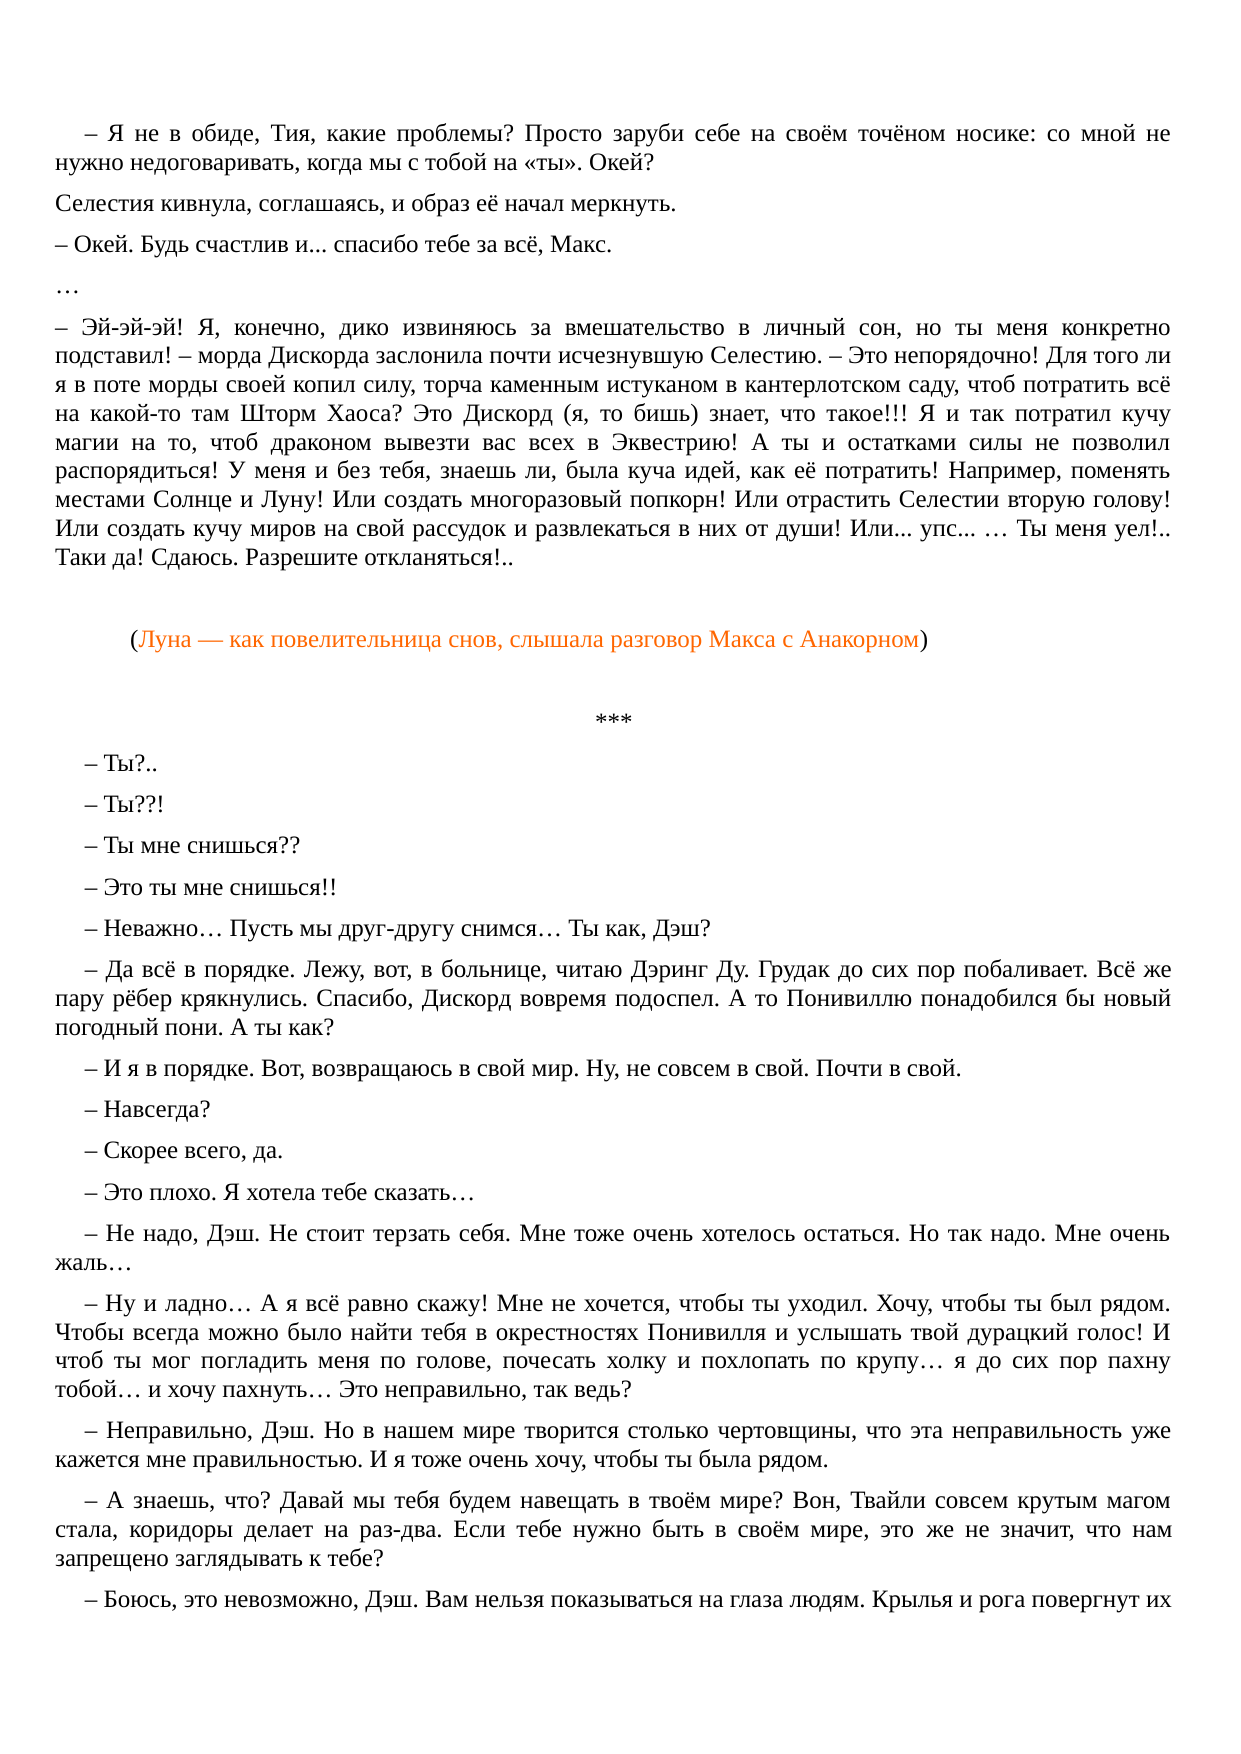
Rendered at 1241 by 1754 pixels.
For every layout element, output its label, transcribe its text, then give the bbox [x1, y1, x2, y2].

text – Ты мне снишься?? [55, 831, 1172, 859]
text – И я в порядке. Вот, возвращаюсь в свой мир. Ну, не совсем в свой. Почти в свой. [55, 1053, 1172, 1082]
text – Боюсь, это невозможно, Дэш. Вам нельзя показываться на глаза людям. Крылья и рога повергнут их [55, 1584, 1172, 1613]
text – Навсегда? [55, 1094, 1172, 1123]
text – Ну и ладно… А я всё равно скажу! Мне не хочется, чтобы ты уходил. Хочу, чтобы ты был рядом. Чтобы всегда можно было найти тебя в окрестностях Понивилля и услышать твой дурацкий голос! И чтоб ты мог погладить меня по голове, почесать холку и похлопать по крупу… я до сих пор пахну тобой… и хочу пахнуть… Это неправильно, так ведь? [55, 1288, 1172, 1403]
text – Неважно… Пусть мы друг-другу снимся… Ты как, Дэш? [55, 913, 1172, 942]
text – Ты??! [55, 789, 1172, 818]
text – Неправильно, Дэш. Но в нашем мире творится столько чертовщины, что эта неправильность уже кажется мне правильностью. И я тоже очень хочу, чтобы ты была рядом. [55, 1416, 1172, 1473]
text – Это плохо. Я хотела тебе сказать… [55, 1177, 1172, 1206]
list (Луна — как повелительница снов, слышала разговор Макса с Анакорном) [92, 624, 1172, 653]
text Селестия кивнула, соглашаясь, и образ её начал меркнуть. [55, 188, 1172, 217]
text … [55, 271, 1172, 299]
text – Ты?.. [55, 748, 1172, 777]
text – Это ты мне снишься!! [55, 872, 1172, 901]
text – А знаешь, что? Давай мы тебя будем навещать в твоём мире? Вон, Твайли совсем крутым магом стала, коридоры делает на раз-два. Если тебе нужно быть в своём мире, это же не значит, что нам запрещено заглядывать к тебе? [55, 1486, 1172, 1572]
text – Окей. Будь счастлив и... спасибо тебе за всё, Макс. [55, 229, 1172, 258]
text – Да всё в порядке. Лежу, вот, в больнице, читаю Дэринг Ду. Грудак до сих пор побаливает. Всё же пару рёбер крякнулись. Спасибо, Дискорд вовремя подоспел. А то Понивиллю понадобился бы новый погодный пони. А ты как? [55, 954, 1172, 1041]
text – Я не в обиде, Тия, какие проблемы? Просто заруби себе на своём точёном носике: со мной не нужно недоговаривать, когда мы с тобой на «ты». Окей? [55, 118, 1172, 176]
text – Эй-эй-эй! Я, конечно, дико извиняюсь за вмешательство в личный сон, но ты меня конкретно подставил! – морда Дискорда заслонила почти исчезнувшую Селестию. – Это непорядочно! Для того ли я в поте морды своей копил силу, торча каменным истуканом в кантерлотском саду, чтоб потратить всё на какой-то там Шторм Хаоса? Это Дискорд (я, то бишь) знает, что такое!!! Я и так потратил кучу магии на то, чтоб драконом вывезти вас всех в Эквестрию! А ты и остатками силы не позволил распорядиться! У меня и без тебя, знаешь ли, была куча идей, как её потратить! Например, поменять местами Солнце и Луну! Или создать многоразовый попкорн! Или отрастить Селестии вторую голову! Или создать кучу миров на свой рассудок и развлекаться в них от души! Или... упс... … Ты меня уел!.. Таки да! Сдаюсь. Разрешите откланяться!.. [55, 312, 1172, 571]
text – Скорее всего, да. [55, 1136, 1172, 1164]
text *** [55, 707, 1172, 736]
text – Не надо, Дэш. Не стоит терзать себя. Мне тоже очень хотелось остаться. Но так надо. Мне очень жаль… [55, 1218, 1172, 1276]
